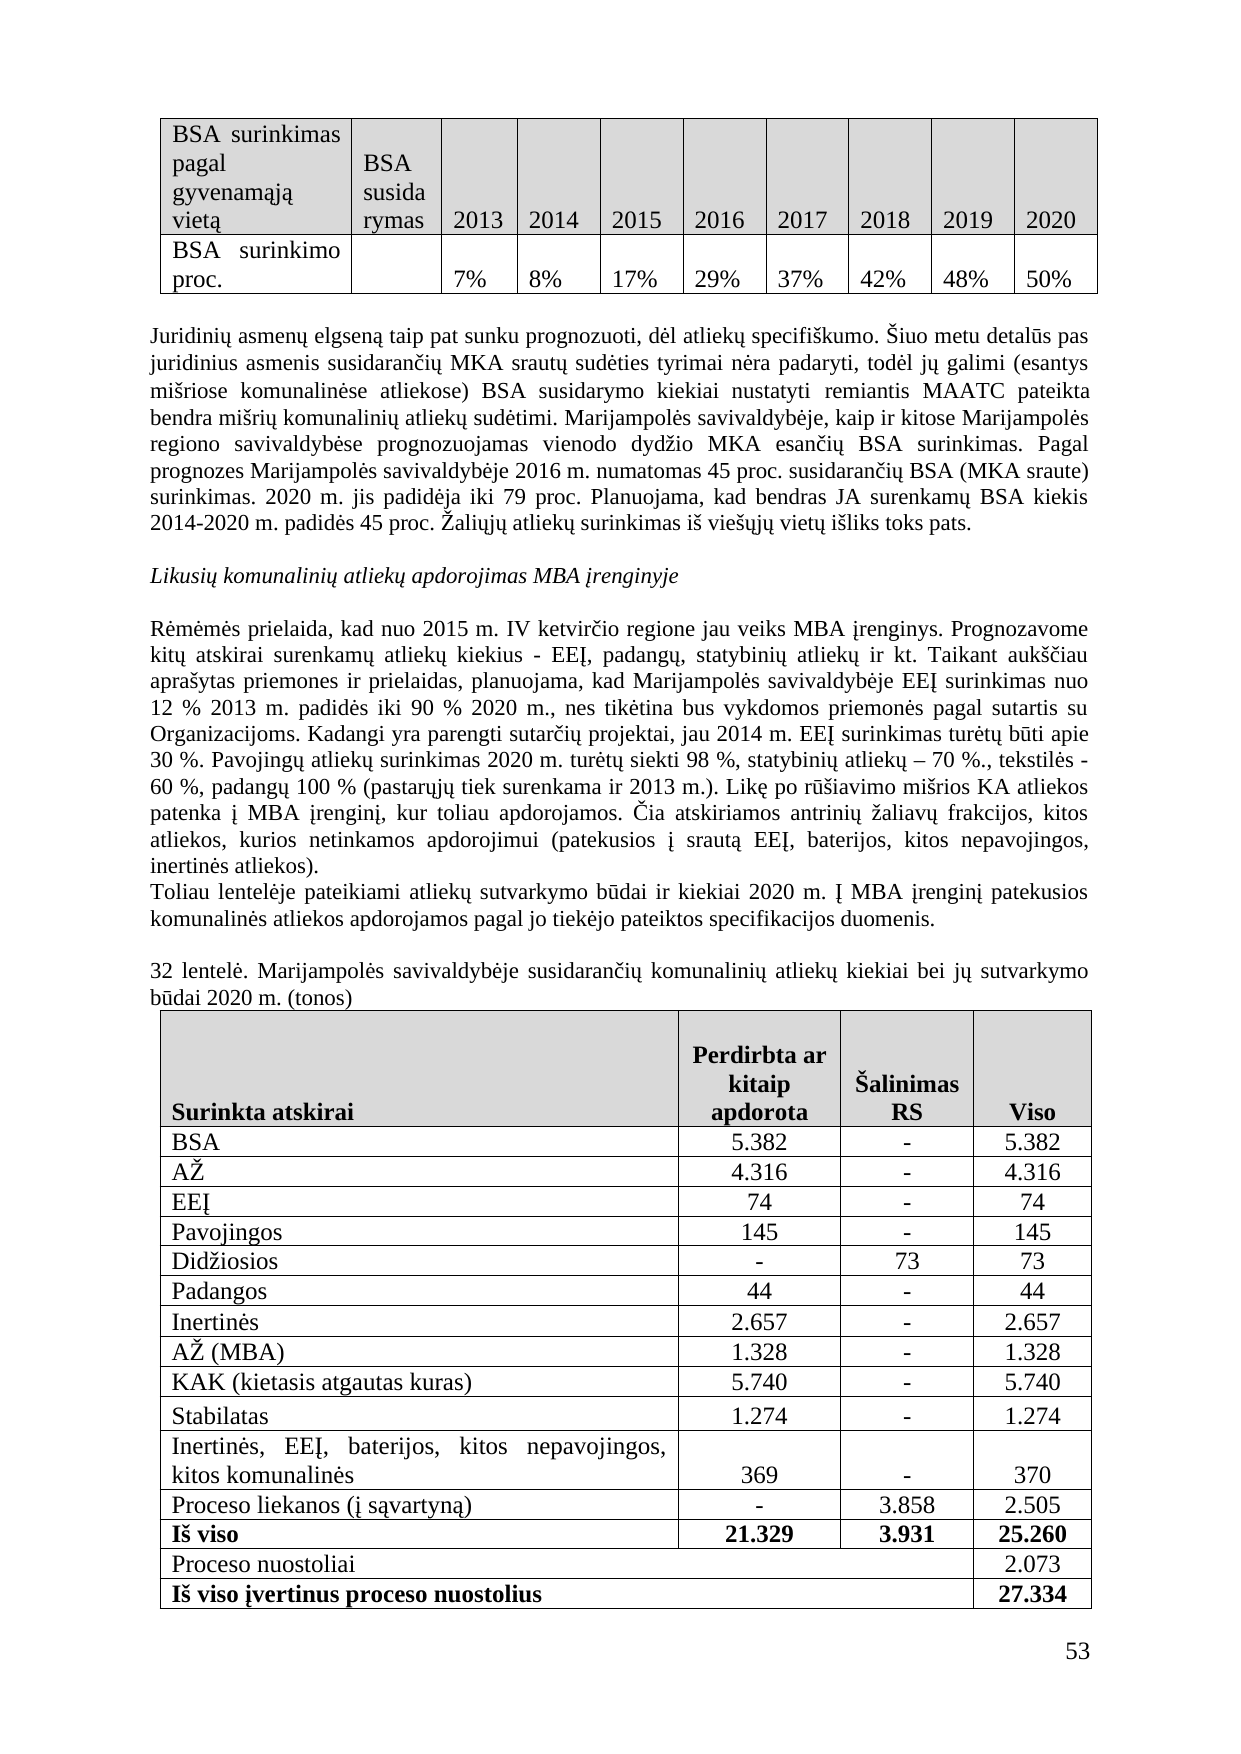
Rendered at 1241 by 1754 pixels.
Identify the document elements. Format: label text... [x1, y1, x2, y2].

table_cell Padangos [161, 1276, 560, 1305]
table_cell [1092, 1519, 1240, 1548]
table_cell [560, 1337, 678, 1366]
table_header 2019 [932, 119, 1014, 234]
table_cell 2.657 [679, 1306, 840, 1336]
table_cell [841, 1579, 973, 1608]
table_cell 7% [442, 235, 517, 293]
table_header 2017 [767, 119, 848, 234]
table_cell AŽ (MBA) [161, 1337, 560, 1366]
table_cell AŽ [161, 1157, 560, 1186]
table_cell 27.334 [974, 1579, 1091, 1608]
table_cell [1092, 1216, 1240, 1245]
table_cell [560, 1127, 678, 1156]
table_header Viso [974, 1011, 1091, 1126]
table_cell [560, 1276, 678, 1305]
table_cell Proceso nuostoliai [161, 1549, 678, 1578]
table_header [1092, 1010, 1240, 1126]
table_cell - [841, 1127, 973, 1156]
table_header BSA surinkimas pagal gyvenamąją vietą [161, 119, 351, 234]
table_cell [678, 1549, 841, 1578]
table_cell 44 [974, 1276, 1091, 1305]
table_cell 1.328 [679, 1337, 840, 1366]
text Juridinių asmenų elgseną taip pat sunku prognozuoti, dėl atliekų specifiškumo. Šiuo metu detalūs pas juridinius asmenis susidarančių MKA srautų sudėties tyrimai nėra padaryti, todėl jų galimi (esantys mišriose komunalinėse atliekose) BSA susidarymo kiekiai nustatyti remiantis MAATC pateikta bendra mišrių komunalinių atliekų sudėtimi. Marijampolės savivaldybėje, kaip ir kitose Marijampolės regiono savivaldybėse prognozuojamas vienodo dydžio MKA esančių BSA surinkimas. Pagal prognozes Marijampolės savivaldybėje 2016 m. numatomas 45 proc. susidarančių BSA (MKA sraute) surinkimas. 2020 m. jis padidėja iki 79 proc. Planuojama, kad bendras JA surenkamų BSA kiekis 2014-2020 m. padidės 45 proc. Žaliųjų atliekų surinkimas iš viešųjų vietų išliks toks pats. [150, 322, 1090, 536]
table_cell [1092, 1489, 1240, 1518]
table_cell 74 [974, 1187, 1091, 1216]
table_cell 17% [601, 235, 683, 293]
table_cell 5.740 [679, 1367, 840, 1396]
table_cell - [841, 1367, 973, 1396]
table_cell [1092, 1305, 1240, 1336]
table_cell - [679, 1490, 840, 1518]
table_cell EEĮ [161, 1187, 560, 1216]
table_cell [1092, 1578, 1240, 1608]
table_cell [1092, 1396, 1240, 1430]
table_cell Proceso liekanos (į sąvartyną) [161, 1490, 678, 1518]
table_cell 1.274 [679, 1397, 840, 1430]
table_cell [560, 1187, 678, 1216]
table_cell [1092, 1186, 1240, 1216]
table_cell 5.382 [679, 1127, 840, 1156]
table_cell Iš viso [161, 1520, 560, 1548]
table_cell 369 [679, 1431, 840, 1489]
table_cell [560, 1157, 678, 1186]
table_cell 1.328 [974, 1337, 1091, 1366]
table_cell 5.382 [974, 1127, 1091, 1156]
table_cell 145 [679, 1217, 840, 1245]
table_cell [1092, 1548, 1240, 1578]
table_header BSA susidarymas [352, 119, 441, 234]
table_header 2018 [849, 119, 931, 234]
table_cell Stabilatas [161, 1397, 560, 1430]
table_header 2016 [684, 119, 766, 234]
table_cell Pavojingos [161, 1217, 560, 1245]
table_cell [1092, 1366, 1240, 1396]
table_cell BSA surinkimo proc. [161, 235, 351, 293]
table_cell [560, 1246, 678, 1275]
table_cell 145 [974, 1217, 1091, 1245]
table_cell [560, 1217, 678, 1245]
table_cell [560, 1397, 678, 1430]
table_cell [1092, 1336, 1240, 1366]
text Rėmėmės prielaida, kad nuo 2015 m. IV ketvirčio regione jau veiks MBA įrenginys. Prognozavome kitų atskirai surenkamų atliekų kiekius - EEĮ, padangų, statybinių atliekų ir kt. Taikant aukščiau aprašytas priemones ir prielaidas, planuojama, kad Marijampolės savivaldybėje EEĮ surinkimas nuo 12 % 2013 m. padidės iki 90 % 2020 m., nes tikėtina bus vykdomos priemonės pagal sutartis su Organizacijoms. Kadangi yra parengti sutarčių projektai, jau 2014 m. EEĮ surinkimas turėtų būti apie 30 %. Pavojingų atliekų surinkimas 2020 m. turėtų siekti 98 %, statybinių atliekų – 70 %., tekstilės - 60 %, padangų 100 % (pastarųjų tiek surenkama ir 2013 m.). Likę po rūšiavimo mišrios KA atliekos patenka į MBA įrenginį, kur toliau apdorojamos. Čia atskiriamos antrinių žaliavų frakcijos, kitos atliekos, kurios netinkamos apdorojimui (patekusios į srautą EEĮ, baterijos, kitos nepavojingos, inertinės atliekos). [150, 615, 1090, 878]
table_cell 1.274 [974, 1397, 1091, 1430]
table_header 2015 [601, 119, 683, 234]
table_cell [1092, 1126, 1240, 1156]
table_header Perdirbta ar kitaip apdorota [679, 1011, 840, 1126]
table_cell [1092, 1430, 1240, 1489]
table_cell 2.505 [974, 1490, 1091, 1518]
table_cell 3.858 [841, 1490, 973, 1518]
table_header 2013 [442, 119, 517, 234]
table_cell 42% [849, 235, 931, 293]
table_cell 21.329 [679, 1520, 840, 1548]
table_cell - [841, 1157, 973, 1186]
table_cell 37% [767, 235, 848, 293]
text Toliau lentelėje pateikiami atliekų sutvarkymo būdai ir kiekiai 2020 m. Į MBA įrenginį patekusios komunalinės atliekos apdorojamos pagal jo tiekėjo pateiktos specifikacijos duomenis. [150, 878, 1090, 931]
table_cell [841, 1549, 973, 1578]
table_header Surinkta atskirai [161, 1011, 678, 1126]
table_cell 25.260 [974, 1520, 1091, 1548]
table_cell - [841, 1397, 973, 1430]
text Likusių komunalinių atliekų apdorojimas MBA įrenginyje [150, 562, 1090, 588]
table_cell 44 [679, 1276, 840, 1305]
table_cell Inertinės, EEĮ, baterijos, kitos nepavojingos, kitos komunalinės [161, 1431, 678, 1489]
table_cell [1092, 1275, 1240, 1305]
table_cell 48% [932, 235, 1014, 293]
table_header Šalinimas RS [841, 1011, 973, 1126]
table_cell 73 [841, 1246, 973, 1275]
text 32 lentelė. Marijampolės savivaldybėje susidarančių komunalinių atliekų kiekiai bei jų sutvarkymo būdai 2020 m. (tonos) [150, 957, 1090, 1010]
table_cell 50% [1015, 235, 1097, 293]
table_cell [560, 1520, 678, 1548]
table_cell 2.073 [974, 1549, 1091, 1578]
table_cell Didžiosios [161, 1246, 560, 1275]
table_cell - [841, 1187, 973, 1216]
table_header 2020 [1015, 119, 1097, 234]
table_cell - [841, 1431, 973, 1489]
table_cell 8% [518, 235, 600, 293]
table_cell 29% [684, 235, 766, 293]
table_cell 4.316 [974, 1157, 1091, 1186]
table_cell - [841, 1306, 973, 1336]
table_cell 74 [679, 1187, 840, 1216]
table_cell - [841, 1217, 973, 1245]
table_cell [560, 1367, 678, 1396]
table_cell 370 [974, 1431, 1091, 1489]
table_cell BSA [161, 1127, 560, 1156]
table_cell 5.740 [974, 1367, 1091, 1396]
table_cell 3.931 [841, 1520, 973, 1548]
table_cell 2.657 [974, 1306, 1091, 1336]
table_cell - [841, 1276, 973, 1305]
table_cell 73 [974, 1246, 1091, 1275]
table_cell 4.316 [679, 1157, 840, 1186]
table_cell [352, 235, 441, 293]
table_header 2014 [518, 119, 600, 234]
table_cell [1092, 1245, 1240, 1275]
table_cell KAK (kietasis atgautas kuras) [161, 1367, 560, 1396]
table_cell Inertinės [161, 1306, 560, 1336]
table_cell Iš viso įvertinus proceso nuostolius [161, 1579, 841, 1608]
table_cell - [679, 1246, 840, 1275]
table_cell - [841, 1337, 973, 1366]
table_cell [1092, 1156, 1240, 1186]
table_cell [560, 1306, 678, 1336]
